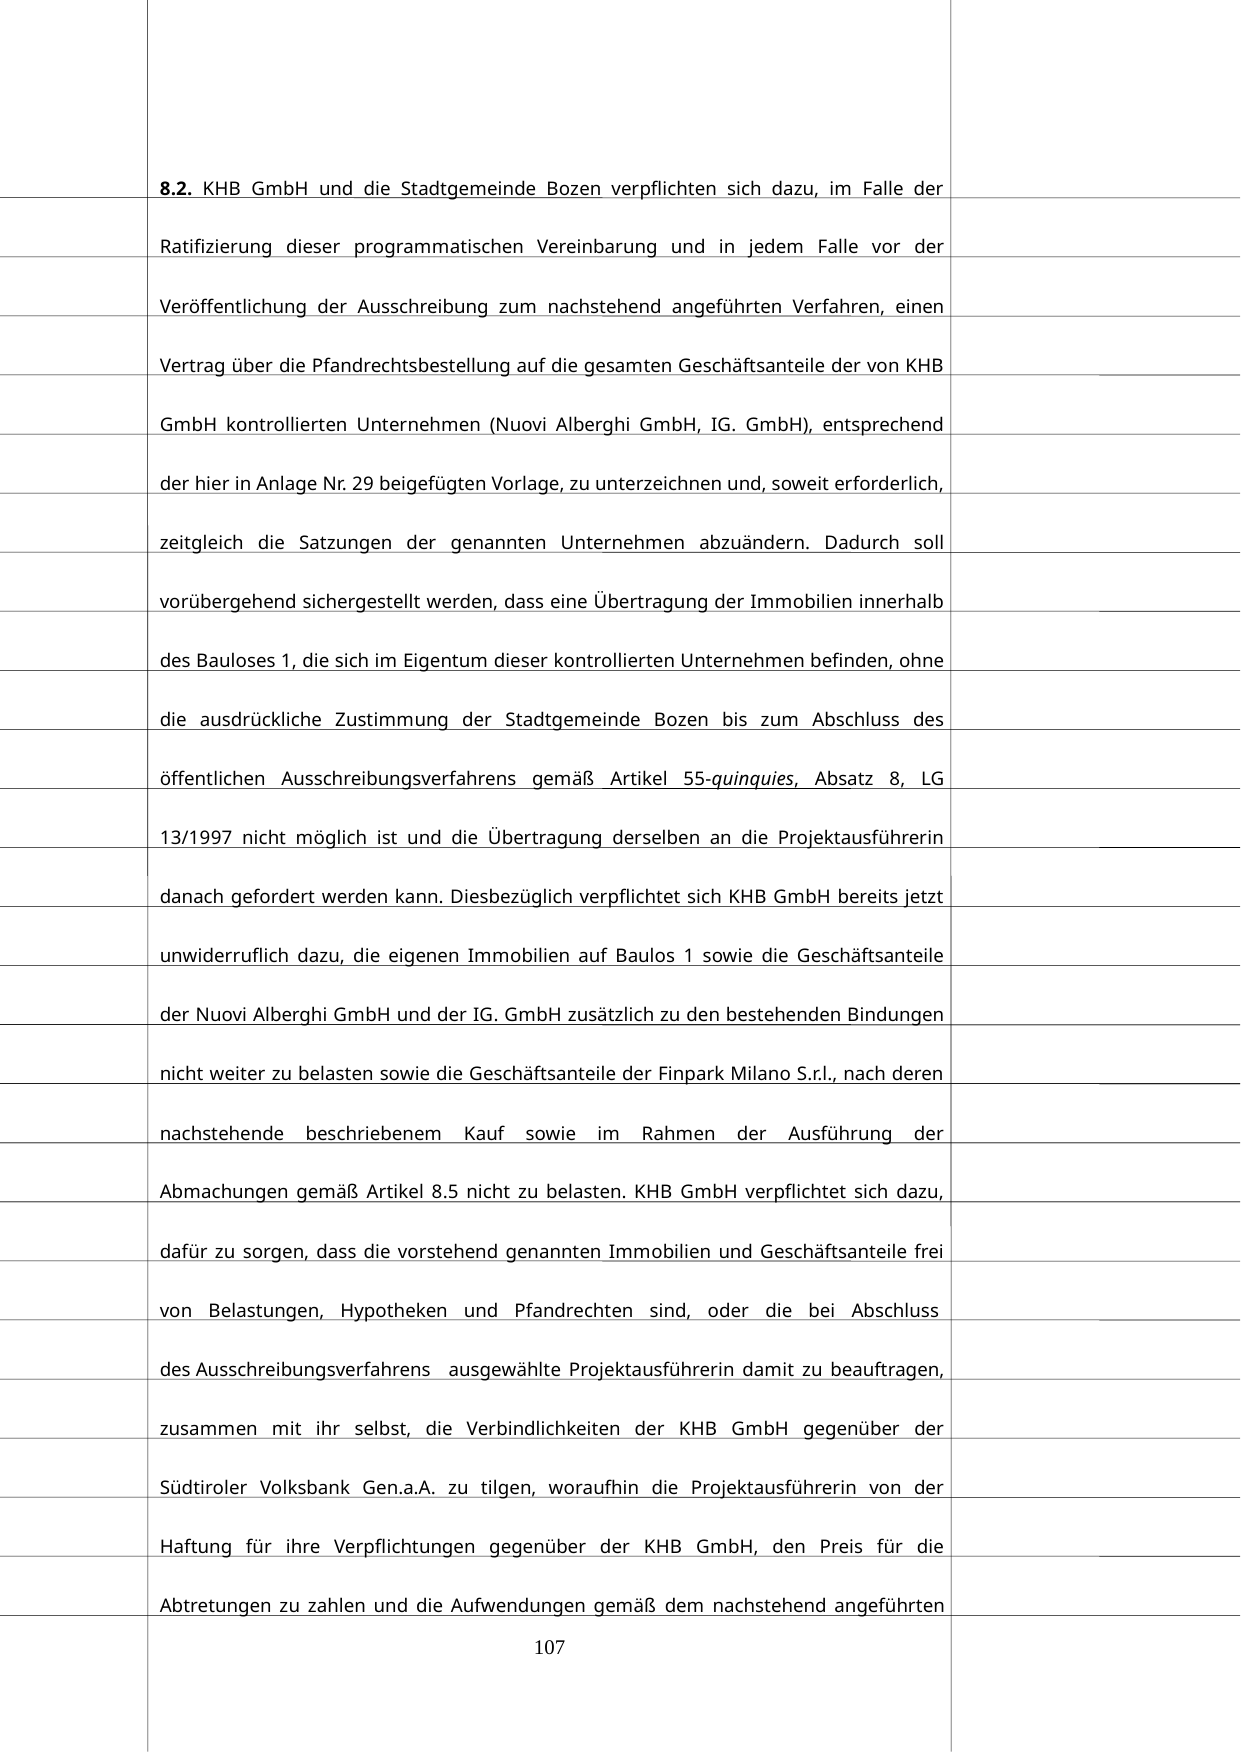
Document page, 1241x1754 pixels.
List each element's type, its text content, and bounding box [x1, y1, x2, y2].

text GmbH kontrollierten Unternehmen (Nuovi Alberghi GmbH, IG. GmbH), entsprechend [159, 376, 945, 433]
text unwiderruflich dazu, die eigenen Immobilien auf Baulos 1 sowie die Geschäftsanteile [159, 907, 945, 965]
text des Ausschreibungsverfahrens ausgewählte Projektausführerin damit zu beauftragen, [159, 1321, 945, 1378]
text dafür zu sorgen, dass die vorstehend genannten Immobilien und Geschäftsanteile frei [159, 1203, 945, 1260]
text danach gefordert werden kann. Diesbezüglich verpflichtet sich KHB GmbH bereits jetzt [159, 848, 945, 906]
text der Nuovi Alberghi GmbH und der IG. GmbH zusätzlich zu den bestehenden Bindungen [159, 966, 945, 1024]
text Vertrag über die Pfandrechtsbestellung auf die gesamten Geschäftsanteile der von KHB [159, 317, 945, 374]
text nachstehende beschriebenem Kauf sowie im Rahmen der Ausführung der [159, 1084, 945, 1142]
text Südtiroler Volksbank Gen.a.A. zu tilgen, woraufhin die Projektausführerin von der [159, 1439, 945, 1497]
text Abtretungen zu zahlen und die Aufwendungen gemäß dem nachstehend angeführten [159, 1557, 945, 1615]
text 13/1997 nicht möglich ist und die Übertragung derselben an die Projektausführerin [159, 789, 945, 847]
text 8.2. KHB GmbH und die Stadtgemeinde Bozen verpflichten sich dazu, im Falle der [159, 148, 945, 197]
text von Belastungen, Hypotheken und Pfandrechten sind, oder die bei Abschluss [159, 1262, 945, 1319]
text die ausdrückliche Zustimmung der Stadtgemeinde Bozen bis zum Abschluss des [159, 671, 945, 729]
text Abmachungen gemäß Artikel 8.5 nicht zu belasten. KHB GmbH verpflichtet sich dazu, [159, 1144, 945, 1201]
text Haftung für ihre Verpflichtungen gegenüber der KHB GmbH, den Preis für die [159, 1498, 945, 1555]
text zusammen mit ihr selbst, die Verbindlichkeiten der KHB GmbH gegenüber der [159, 1380, 945, 1437]
text öffentlichen Ausschreibungsverfahrens gemäß Artikel 55-quinquies, Absatz 8, LG [159, 730, 945, 788]
text Veröffentlichung der Ausschreibung zum nachstehend angeführten Verfahren, einen [159, 258, 945, 315]
text Ratifizierung dieser programmatischen Vereinbarung und in jedem Falle vor der [159, 198, 945, 256]
text vorübergehend sichergestellt werden, dass eine Übertragung der Immobilien innerhalb [159, 553, 945, 610]
text des Bauloses 1, die sich im Eigentum dieser kontrollierten Unternehmen befinden, ohne [159, 612, 945, 670]
text der hier in Anlage Nr. 29 beigefügten Vorlage, zu unterzeichnen und, soweit erforderlich, [159, 435, 945, 492]
text zeitgleich die Satzungen der genannten Unternehmen abzuändern. Dadurch soll [159, 494, 945, 552]
text nicht weiter zu belasten sowie die Geschäftsanteile der Finpark Milano S.r.l., nach deren [159, 1025, 945, 1083]
